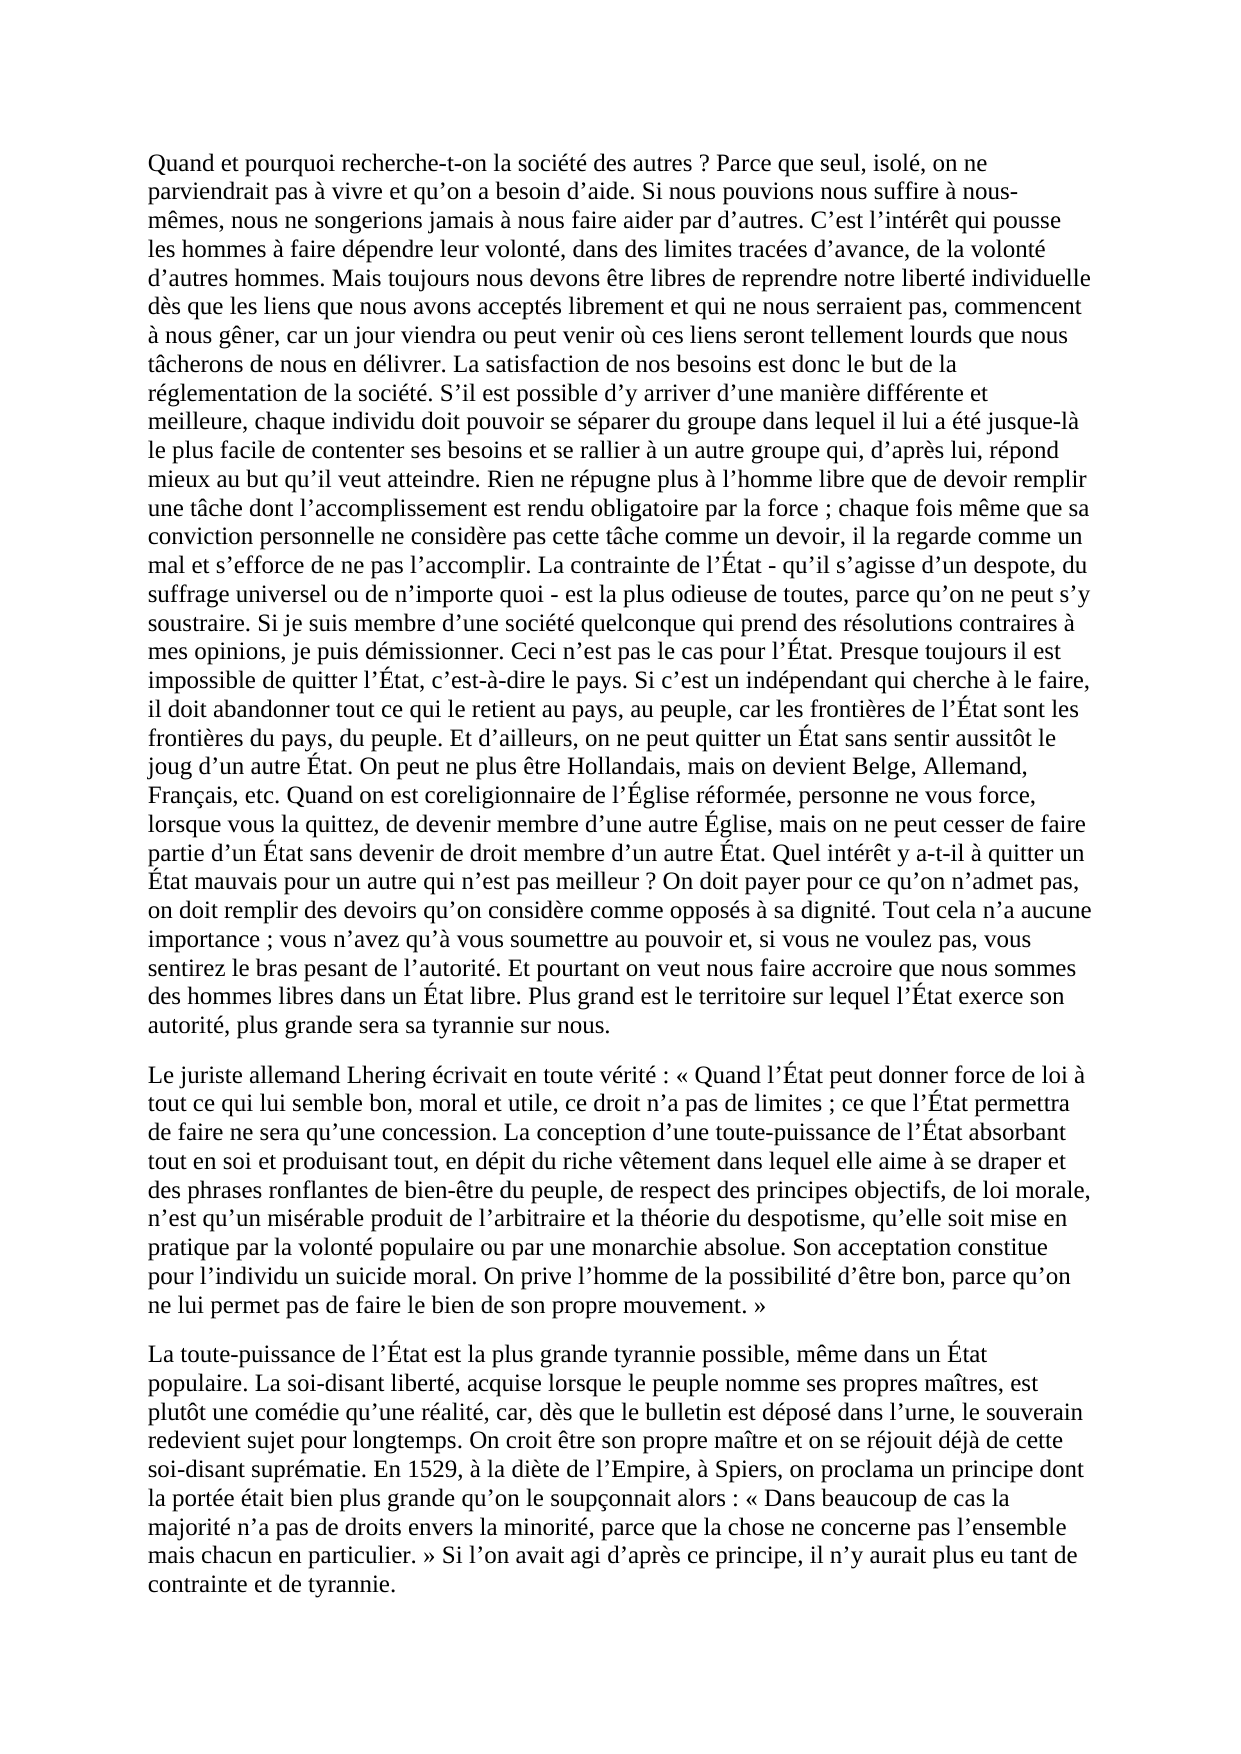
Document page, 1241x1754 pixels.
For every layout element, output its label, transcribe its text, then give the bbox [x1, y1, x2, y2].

text Quand et pourquoi recherche-t-on la société des autres ? Parce que seul, isolé, on ne parviendrait pas à vivre et qu’on a besoin d’aide. Si nous pouvions nous suffire à nous-mêmes, nous ne songerions jamais à nous faire aider par d’autres. C’est l’intérêt qui pousse les hommes à faire dépendre leur volonté, dans des limites tracées d’avance, de la volonté d’autres hommes. Mais toujours nous devons être libres de reprendre notre liberté individuelle dès que les liens que nous avons acceptés librement et qui ne nous serraient pas, commencent à nous gêner, car un jour viendra ou peut venir où ces liens seront tellement lourds que nous tâcherons de nous en délivrer. La satisfaction de nos besoins est donc le but de la réglementation de la société. S’il est possible d’y arriver d’une manière différente et meilleure, chaque individu doit pouvoir se séparer du groupe dans lequel il lui a été jusque-là le plus facile de contenter ses besoins et se rallier à un autre groupe qui, d’après lui, répond mieux au but qu’il veut atteindre. Rien ne répugne plus à l’homme libre que de devoir remplir une tâche dont l’accomplissement est rendu obligatoire par la force ; chaque fois même que sa conviction personnelle ne considère pas cette tâche comme un devoir, il la regarde comme un mal et s’efforce de ne pas l’accomplir. La contrainte de l’État - qu’il s’agisse d’un despote, du suffrage universel ou de n’importe quoi - est la plus odieuse de toutes, parce qu’on ne peut s’y soustraire. Si je suis membre d’une société quelconque qui prend des résolutions contraires à mes opinions, je puis démissionner. Ceci n’est pas le cas pour l’État. Presque toujours il est impossible de quitter l’État, c’est-à-dire le pays. Si c’est un indépendant qui cherche à le faire, il doit abandonner tout ce qui le retient au pays, au peuple, car les frontières de l’État sont les frontières du pays, du peuple. Et d’ailleurs, on ne peut quitter un État sans sentir aussitôt le joug d’un autre État. On peut ne plus être Hollandais, mais on devient Belge, Allemand, Français, etc. Quand on est coreligionnaire de l’Église réformée, personne ne vous force, lorsque vous la quittez, de devenir membre d’une autre Église, mais on ne peut cesser de faire partie d’un État sans devenir de droit membre d’un autre État. Quel intérêt y a-t-il à quitter un État mauvais pour un autre qui n’est pas meilleur ? On doit payer pour ce qu’on n’admet pas, on doit remplir des devoirs qu’on considère comme opposés à sa dignité. Tout cela n’a aucune importance ; vous n’avez qu’à vous soumettre au pouvoir et, si vous ne voulez pas, vous sentirez le bras pesant de l’autorité. Et pourtant on veut nous faire accroire que nous sommes des hommes libres dans un État libre. Plus grand est le territoire sur lequel l’État exerce son autorité, plus grande sera sa tyrannie sur nous. [148, 148, 1093, 1039]
text La toute-puissance de l’État est la plus grande tyrannie possible, même dans un État populaire. La soi-disant liberté, acquise lorsque le peuple nomme ses propres maîtres, est plutôt une comédie qu’une réalité, car, dès que le bulletin est déposé dans l’urne, le souverain redevient sujet pour longtemps. On croit être son propre maître et on se réjouit déjà de cette soi-disant suprématie. En 1529, à la diète de l’Empire, à Spiers, on proclama un principe dont la portée était bien plus grande qu’on le soupçonnait alors : « Dans beaucoup de cas la majorité n’a pas de droits envers la minorité, parce que la chose ne concerne pas l’ensemble mais chacun en particulier. » Si l’on avait agi d’après ce principe, il n’y aurait plus eu tant de contrainte et de tyrannie. [148, 1339, 1093, 1598]
text Le juriste allemand Lhering écrivait en toute vérité : « Quand l’État peut donner force de loi à tout ce qui lui semble bon, moral et utile, ce droit n’a pas de limites ; ce que l’État permettra de faire ne sera qu’une concession. La conception d’une toute-puissance de l’État absorbant tout en soi et produisant tout, en dépit du riche vêtement dans lequel elle aime à se draper et des phrases ronflantes de bien-être du peuple, de respect des principes objectifs, de loi morale, n’est qu’un misérable produit de l’arbitraire et la théorie du despotisme, qu’elle soit mise en pratique par la volonté populaire ou par une monarchie absolue. Son acceptation constitue pour l’individu un suicide moral. On prive l’homme de la possibilité d’être bon, parce qu’on ne lui permet pas de faire le bien de son propre mouvement. » [148, 1060, 1093, 1318]
